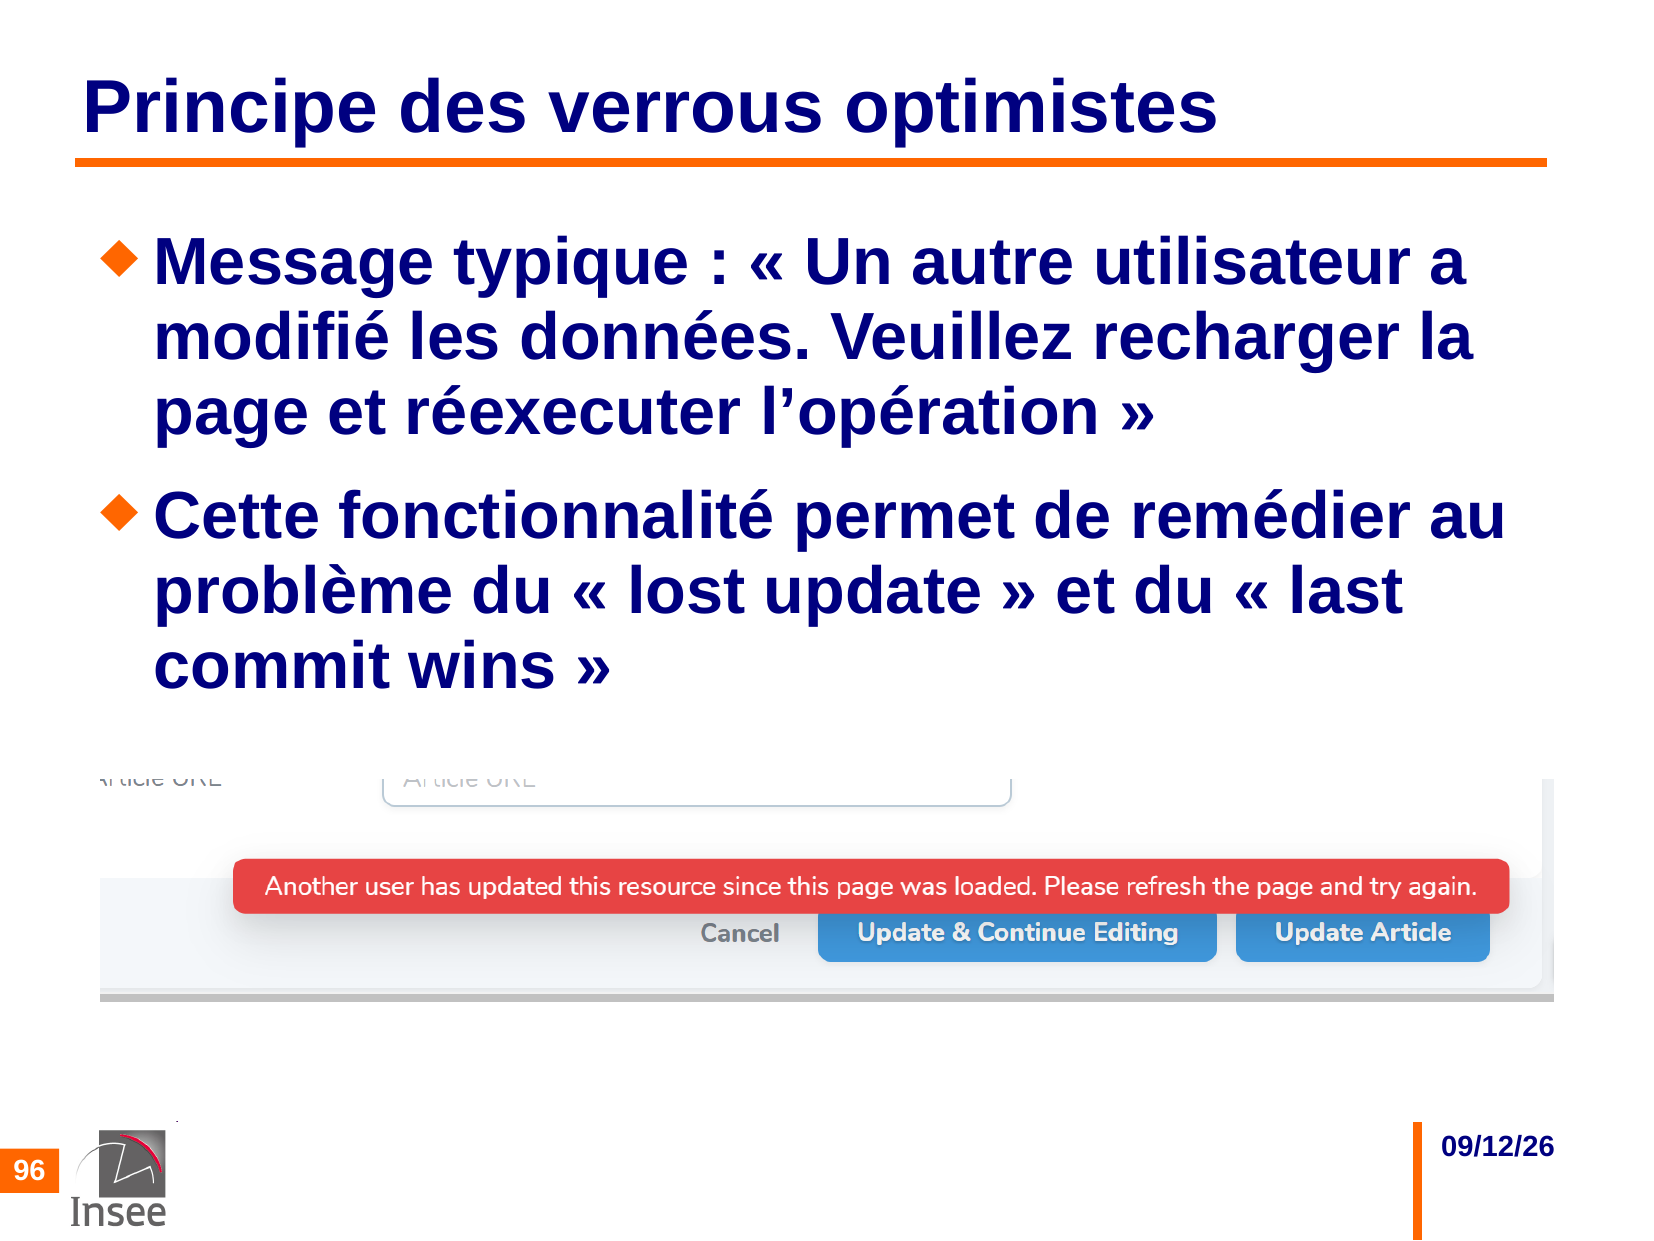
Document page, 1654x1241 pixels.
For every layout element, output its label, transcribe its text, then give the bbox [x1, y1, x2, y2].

picture [100, 779, 1554, 1002]
picture [62, 1121, 178, 1241]
list Message typique : « Un autre utilisateur a modifié les données. Veuillez recharger la page et réexecuter l’opération » Cette fonctionnalité permet de remédier au problème du « lost update » et du « last commit wins » [82, 224, 1571, 1063]
title Principe des verrous optimistes [82, 49, 1619, 163]
